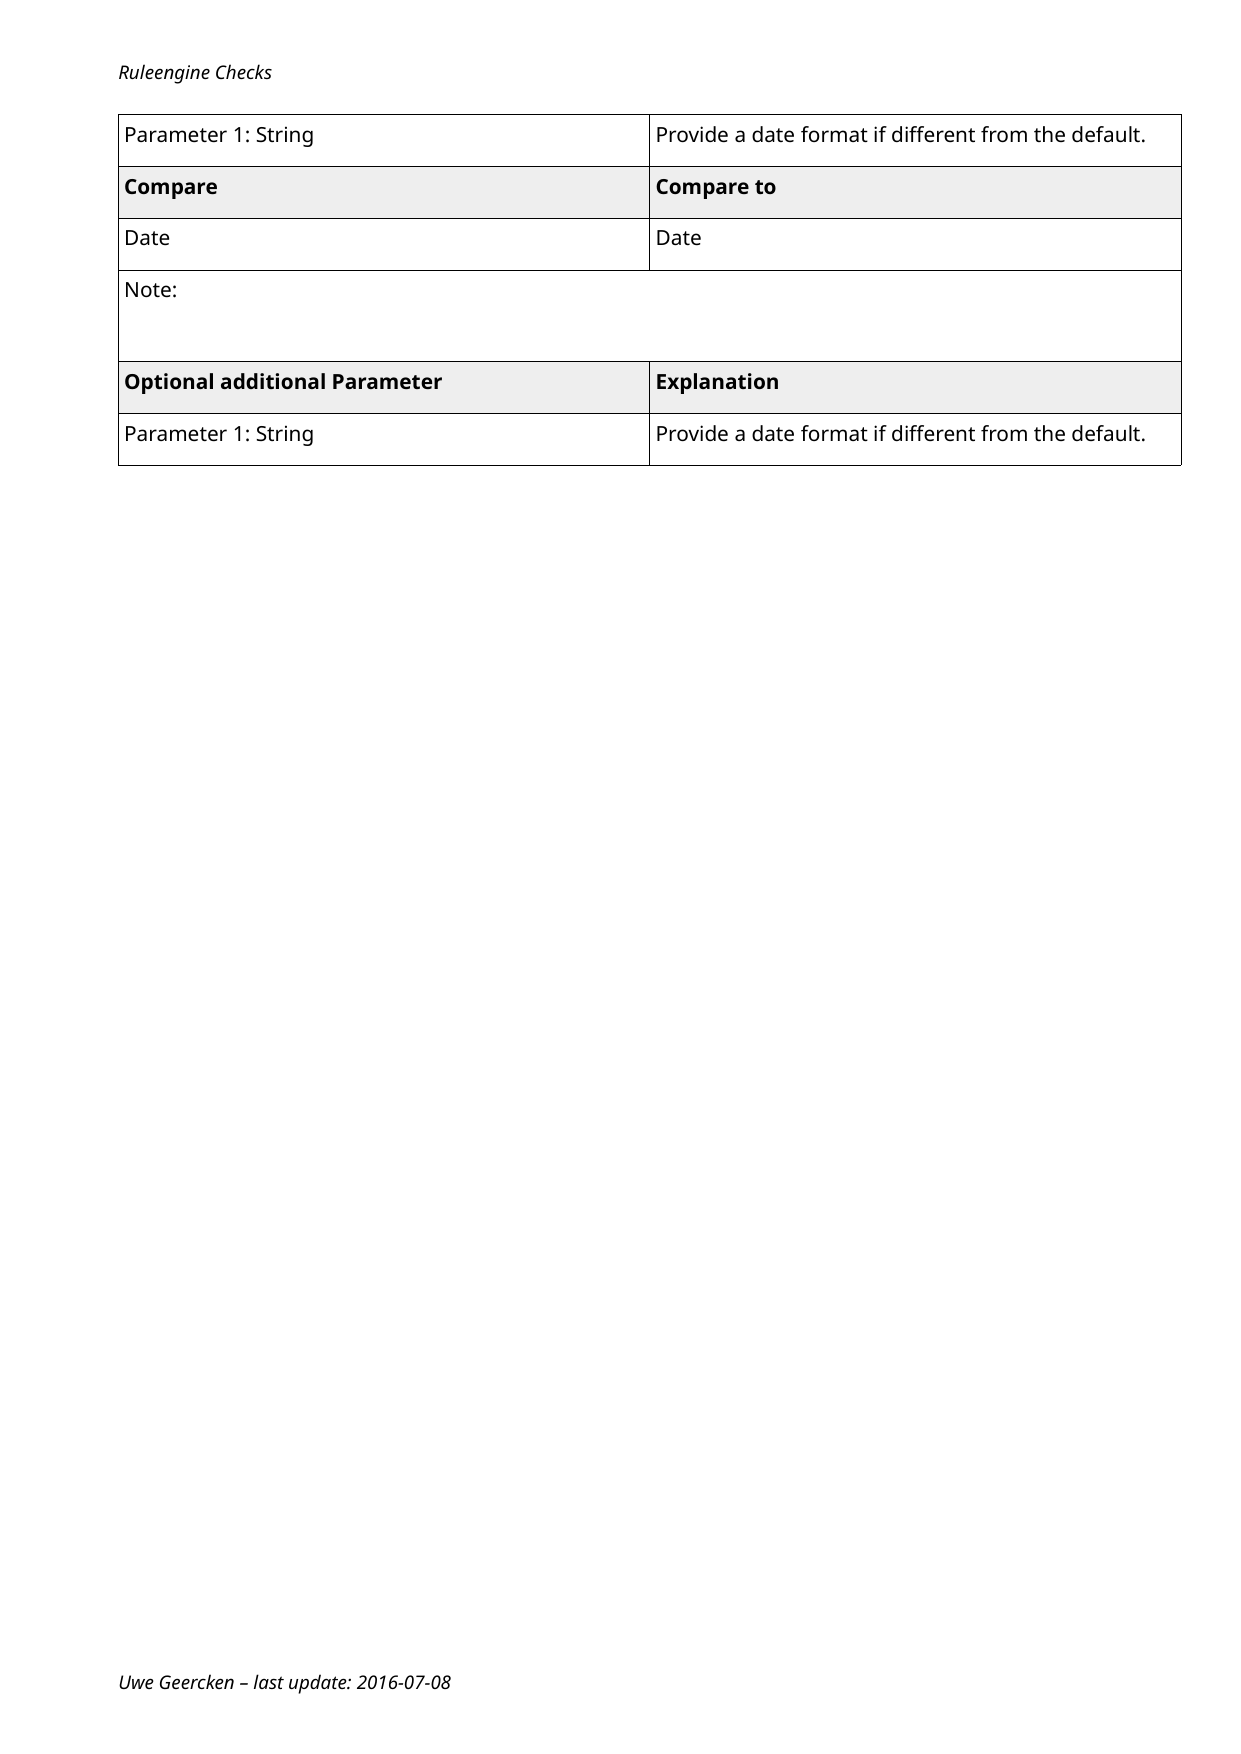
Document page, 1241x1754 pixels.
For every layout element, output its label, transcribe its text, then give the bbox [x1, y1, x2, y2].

table_cell Explanation [650, 362, 1181, 413]
table_header Compare [119, 167, 649, 218]
table_cell Provide a date format if different from the default. [650, 414, 1181, 465]
table_cell Note: [119, 271, 1181, 361]
table_cell Date [650, 219, 1181, 269]
table_cell Parameter 1: String [119, 115, 649, 166]
table_cell Provide a date format if different from the default. [650, 115, 1181, 166]
table_cell Optional additional Parameter [119, 362, 649, 413]
table_cell Parameter 1: String [119, 414, 649, 465]
table_header Compare to [650, 167, 1181, 218]
table_cell Date [119, 219, 649, 269]
